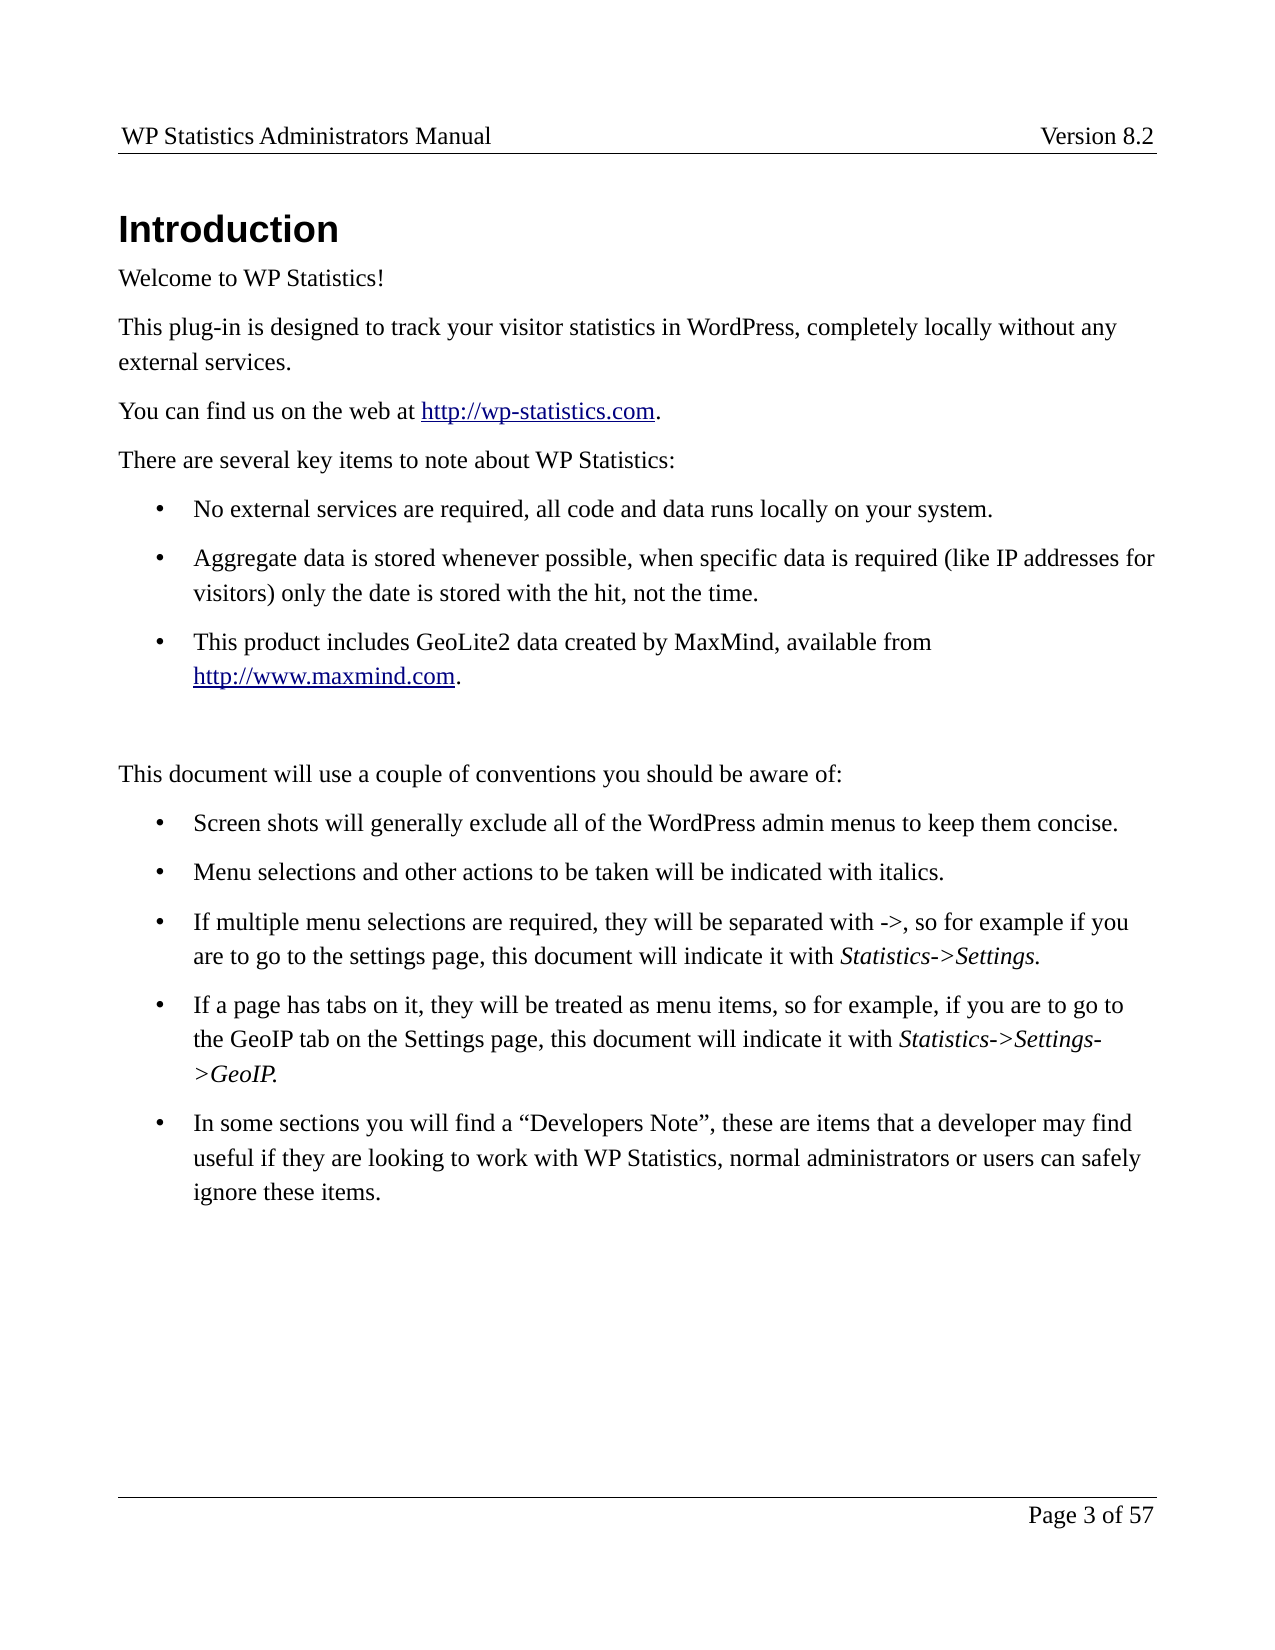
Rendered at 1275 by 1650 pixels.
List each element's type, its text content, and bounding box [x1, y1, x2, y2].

list Menu selections and other actions to be taken will be indicated with italics. [156, 857, 1157, 886]
list This product includes GeoLite2 data created by MaxMind, available from http://www.maxmind.com. [156, 627, 1157, 690]
list In some sections you will find a “Developers Note”, these are items that a developer may find useful if they are looking to work with WP Statistics, normal administrators or users can safely ignore these items. [156, 1108, 1157, 1206]
list If multiple menu selections are required, they will be separated with ->, so for example if you are to go to the settings page, this document will indicate it with Statistics->Settings. [156, 907, 1157, 970]
list Screen shots will generally exclude all of the WordPress admin menus to keep them concise. [156, 808, 1157, 837]
list Aggregate data is stored whenever possible, when specific data is required (like IP addresses for visitors) only the date is stored with the hit, not the time. [156, 543, 1157, 606]
text You can find us on the web at http://wp-statistics.com. [118, 396, 1157, 425]
subtitle Introduction [118, 207, 1157, 251]
text This document will use a couple of conventions you should be aware of: [118, 759, 1157, 788]
list No external services are required, all code and data runs locally on your system. [156, 494, 1157, 523]
text Welcome to WP Statistics! [118, 263, 1157, 292]
text This plug-in is designed to track your visitor statistics in WordPress, completely locally without any external services. [118, 312, 1157, 376]
list If a page has tabs on it, they will be treated as menu items, so for example, if you are to go to the GeoIP tab on the Settings page, this document will indicate it with Statistics->Settings->GeoIP. [156, 990, 1157, 1088]
text There are several key items to note about WP Statistics: [118, 445, 1157, 474]
